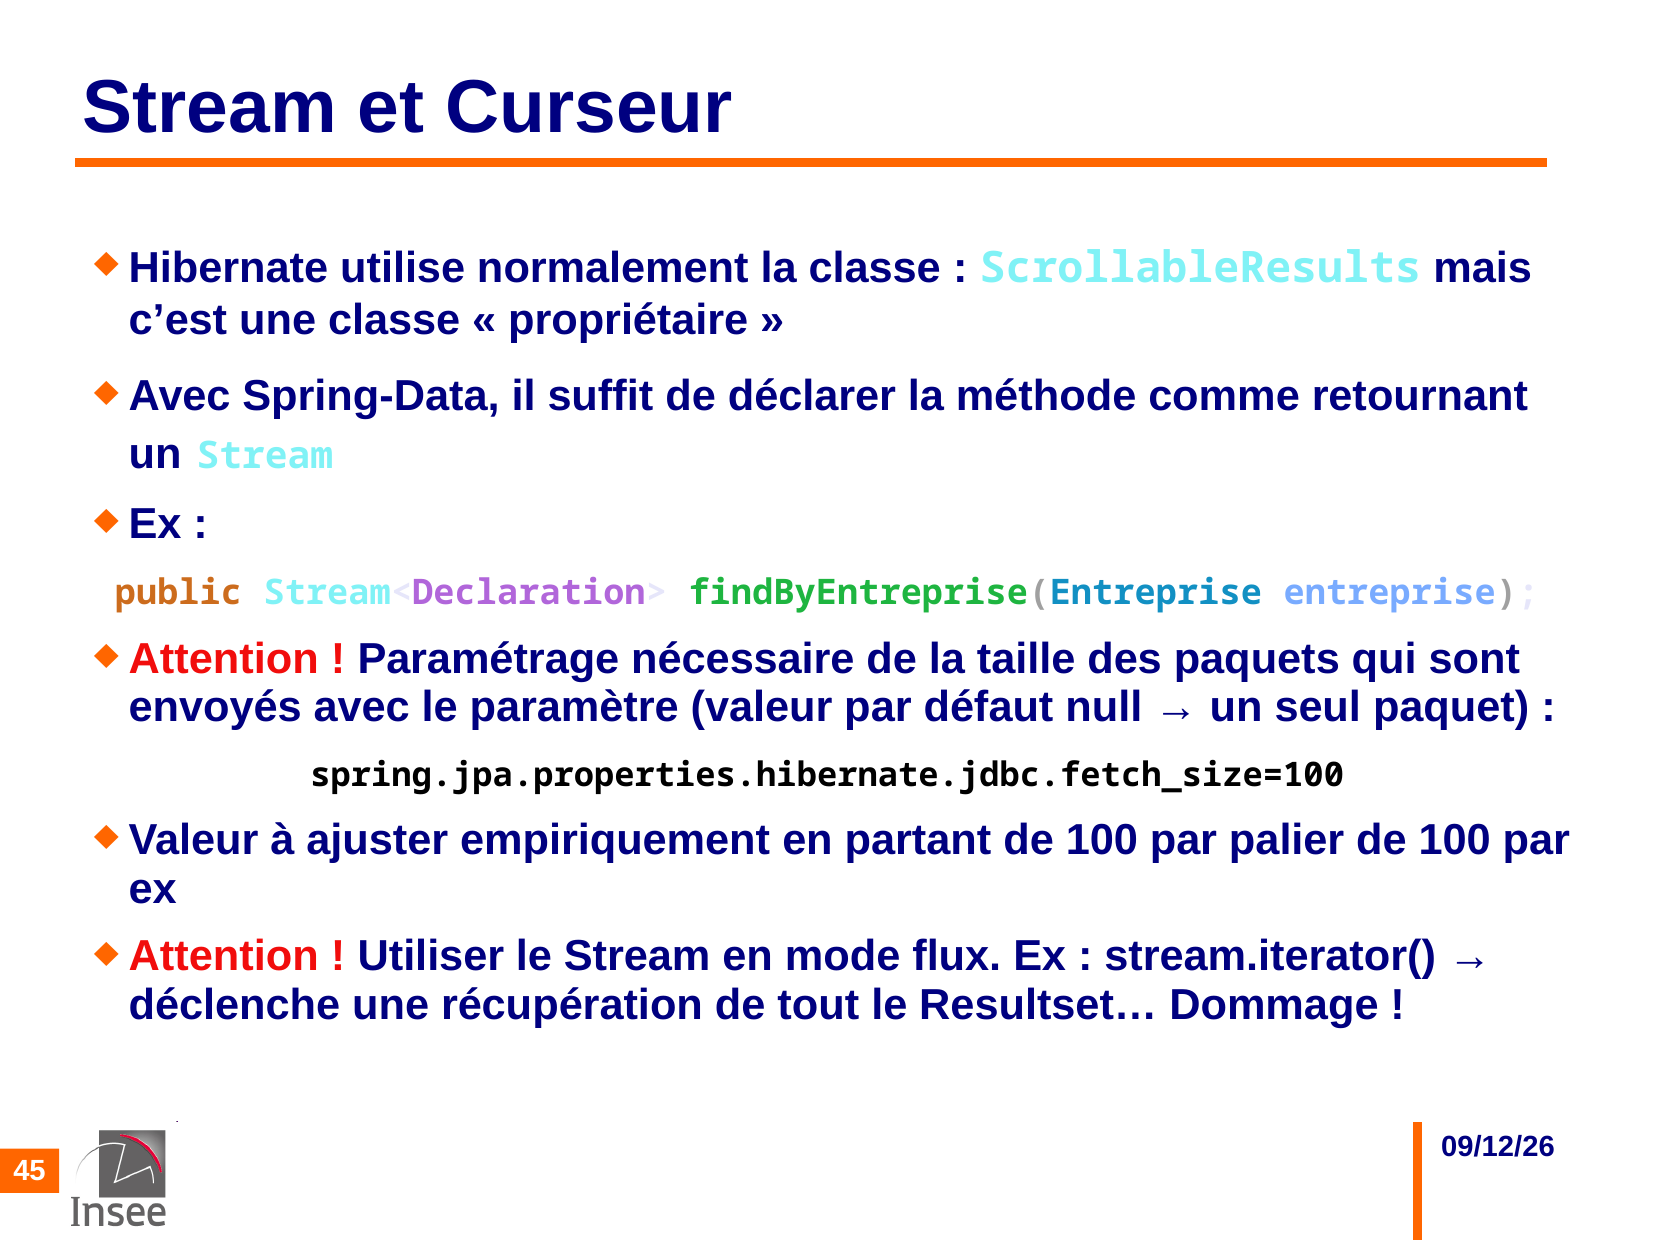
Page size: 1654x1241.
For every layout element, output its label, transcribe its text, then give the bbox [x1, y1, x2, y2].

list Hibernate utilise normalement la classe : ScrollableResults mais c’est une classe « propriétaire » Avec Spring-Data, il suffit de déclarer la méthode comme retournant un Stream Ex : public Stream<Declaration> findByEntreprise(Entreprise entreprise); Attention ! Paramétrage nécessaire de la taille des paquets qui sont envoyés avec le paramètre (valeur par défaut null → un seul paquet) : spring.jpa.properties.hibernate.jdbc.fetch_size=100 Valeur à ajuster empiriquement en partant de 100 par palier de 100 par ex Attention ! Utiliser le Stream en mode flux. Ex : stream.iterator() → déclenche une récupération de tout le Resultset… Dommage ! [82, 236, 1571, 1075]
picture [62, 1121, 178, 1241]
title Stream et Curseur [82, 49, 1619, 163]
